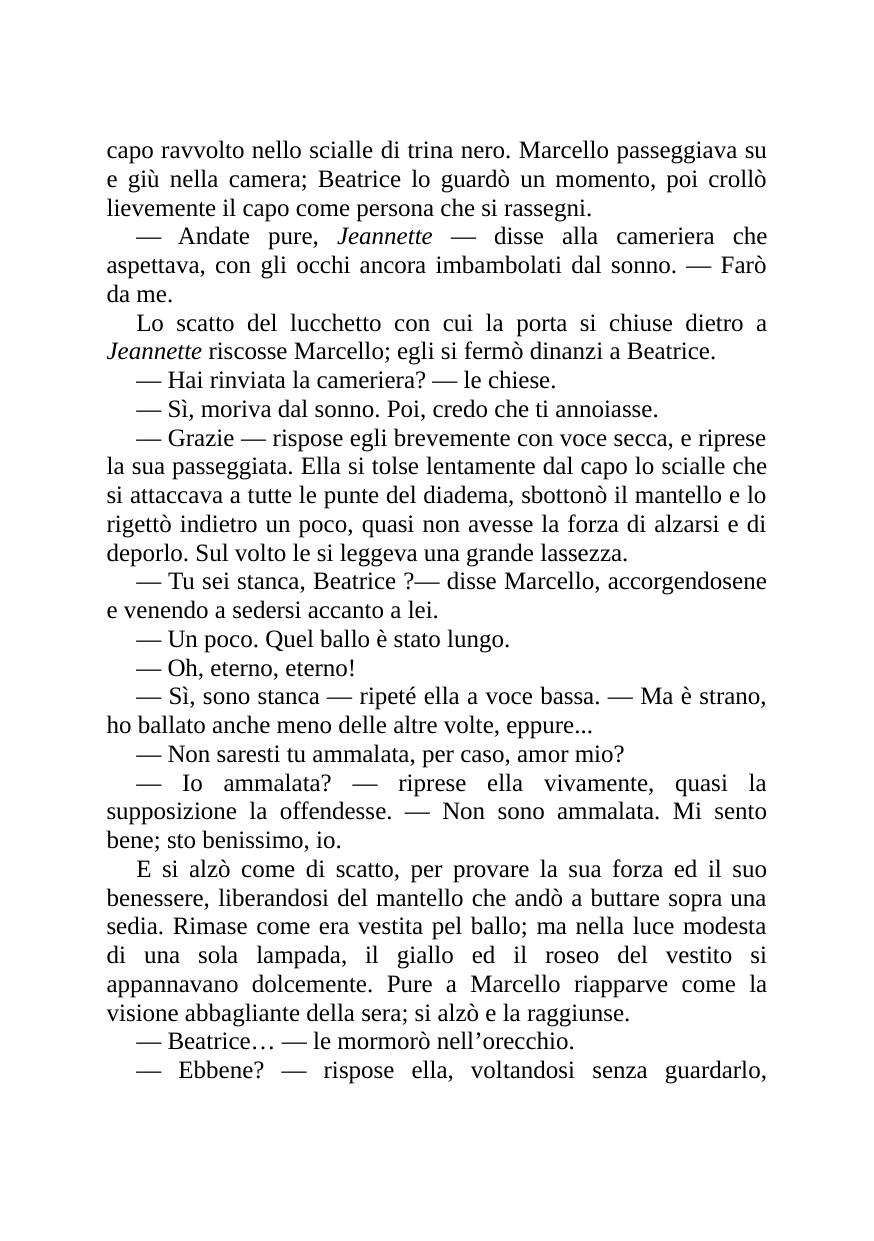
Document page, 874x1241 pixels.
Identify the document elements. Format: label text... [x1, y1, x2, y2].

text — Tu sei stanca, Beatrice ?— disse Marcello, accorgendosene e venendo a sedersi accanto a lei. [106, 566, 768, 624]
text Lo scatto del lucchetto con cui la porta si chiuse dietro a Jeannette riscosse Marcello; egli si fermò dinanzi a Beatrice. [106, 308, 768, 365]
text — Andate pure, Jeannette — disse alla cameriera che aspettava, con gli occhi ancora imbambolati dal sonno. — Farò da me. [106, 221, 768, 308]
text — Io ammalata? — riprese ella vivamente, quasi la supposizione la offendesse. — Non sono ammalata. Mi sento bene; sto benissimo, io. [106, 768, 768, 854]
text — Un poco. Quel ballo è stato lungo. [106, 624, 768, 653]
text — Hai rinviata la cameriera? — le chiese. [106, 365, 768, 394]
text — Ebbene? — rispose ella, voltandosi senza guardarlo, [106, 1055, 768, 1084]
text — Sì, moriva dal sonno. Poi, credo che ti annoiasse. [106, 394, 768, 423]
text — Grazie — rispose egli brevemente con voce secca, e riprese la sua passeggiata. Ella si tolse lentamente dal capo lo scialle che si attaccava a tutte le punte del diadema, sbottonò il mantello e lo rigettò indietro un poco, quasi non avesse la forza di alzarsi e di deporlo. Sul volto le si leggeva una grande lassezza. [106, 423, 768, 566]
text E si alzò come di scatto, per provare la sua forza ed il suo benessere, liberandosi del mantello che andò a buttare sopra una sedia. Rimase come era vestita pel ballo; ma nella luce modesta di una sola lampada, il giallo ed il roseo del vestito si appannavano dolcemente. Pure a Marcello riapparve come la visione abbagliante della sera; si alzò e la raggiunse. [106, 854, 768, 1026]
text — Oh, eterno, eterno! [106, 653, 768, 681]
text — Non saresti tu ammalata, per caso, amor mio? [106, 739, 768, 768]
text capo ravvolto nello scialle di trina nero. Marcello passeggiava su e giù nella camera; Beatrice lo guardò un momento, poi crollò lievemente il capo come persona che si rassegni. [106, 135, 768, 221]
text — Sì, sono stanca — ripeté ella a voce bassa. — Ma è strano, ho ballato anche meno delle altre volte, eppure... [106, 681, 768, 739]
text — Beatrice… — le mormorò nell’orecchio. [106, 1026, 768, 1055]
